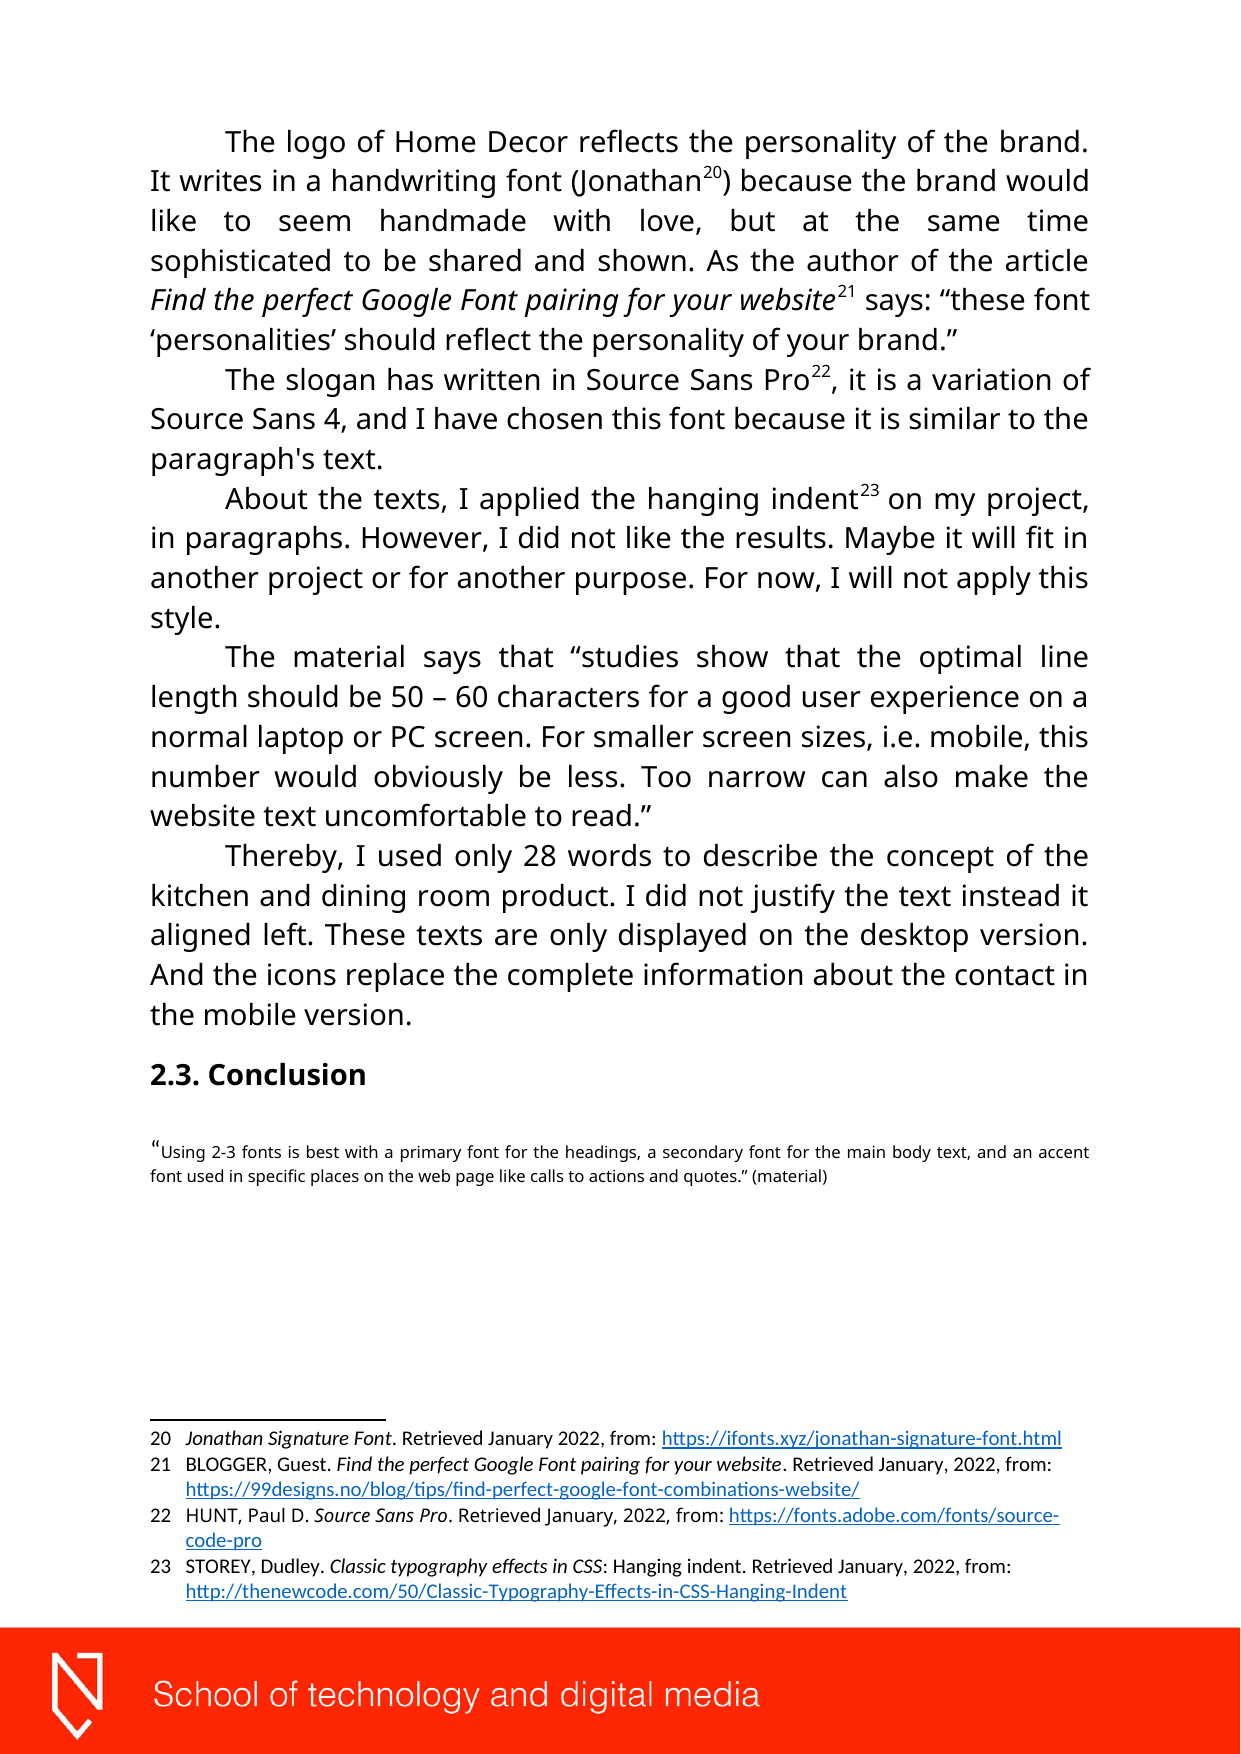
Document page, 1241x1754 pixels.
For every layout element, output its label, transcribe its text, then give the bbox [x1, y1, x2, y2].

text Jonathan Signature Font. Retrieved January 2022, from: https://ifonts.xyz/jonathan-signature-font.html [150, 1426, 1090, 1451]
text HUNT, Paul D. Source Sans Pro. Retrieved January, 2022, from: https://fonts.adobe.com/fonts/source-code-pro [150, 1502, 1090, 1553]
text The slogan has written in Source Sans Pro, it is a variation of Source Sans 4, and I have chosen this font because it is similar to the paragraph's text. [150, 359, 1090, 478]
text Thereby, I used only 28 words to describe the concept of the kitchen and dining room product. I did not justify the text instead it aligned left. These texts are only displayed on the desktop version. And the icons replace the complete information about the contact in the mobile version. [150, 835, 1090, 1034]
text About the texts, I applied the hanging indent on my project, in paragraphs. However, I did not like the results. Maybe it will fit in another project or for another purpose. For now, I will not apply this style. [150, 478, 1090, 637]
text “Using 2-3 fonts is best with a primary font for the headings, a secondary font for the main body text, and an accent font used in specific places on the web page like calls to actions and quotes.” (material) [150, 1134, 1090, 1187]
picture [0, 1618, 1241, 1754]
text BLOGGER, Guest. Find the perfect Google Font pairing for your website. Retrieved January, 2022, from: https://99designs.no/blog/tips/find-perfect-google-font-combinations-website/ [150, 1451, 1090, 1502]
text The logo of Home Decor reflects the personality of the brand. It writes in a handwriting font (Jonathan) because the brand would like to seem handmade with love, but at the same time sophisticated to be shared and shown. As the author of the article Find the perfect Google Font pairing for your website says: “these font ‘personalities’ should reflect the personality of your brand.” [150, 121, 1090, 359]
subtitle 2.3. Conclusion [150, 1054, 1090, 1094]
text STOREY, Dudley. Classic typography effects in CSS: Hanging indent. Retrieved January, 2022, from: http://thenewcode.com/50/Classic-Typography-Effects-in-CSS-Hanging-Indent [150, 1553, 1090, 1604]
text The material says that “studies show that the optimal line length should be 50 – 60 characters for a good user experience on a normal laptop or PC screen. For smaller screen sizes, i.e. mobile, this number would obviously be less. Too narrow can also make the website text uncomfortable to read.” [150, 637, 1090, 835]
